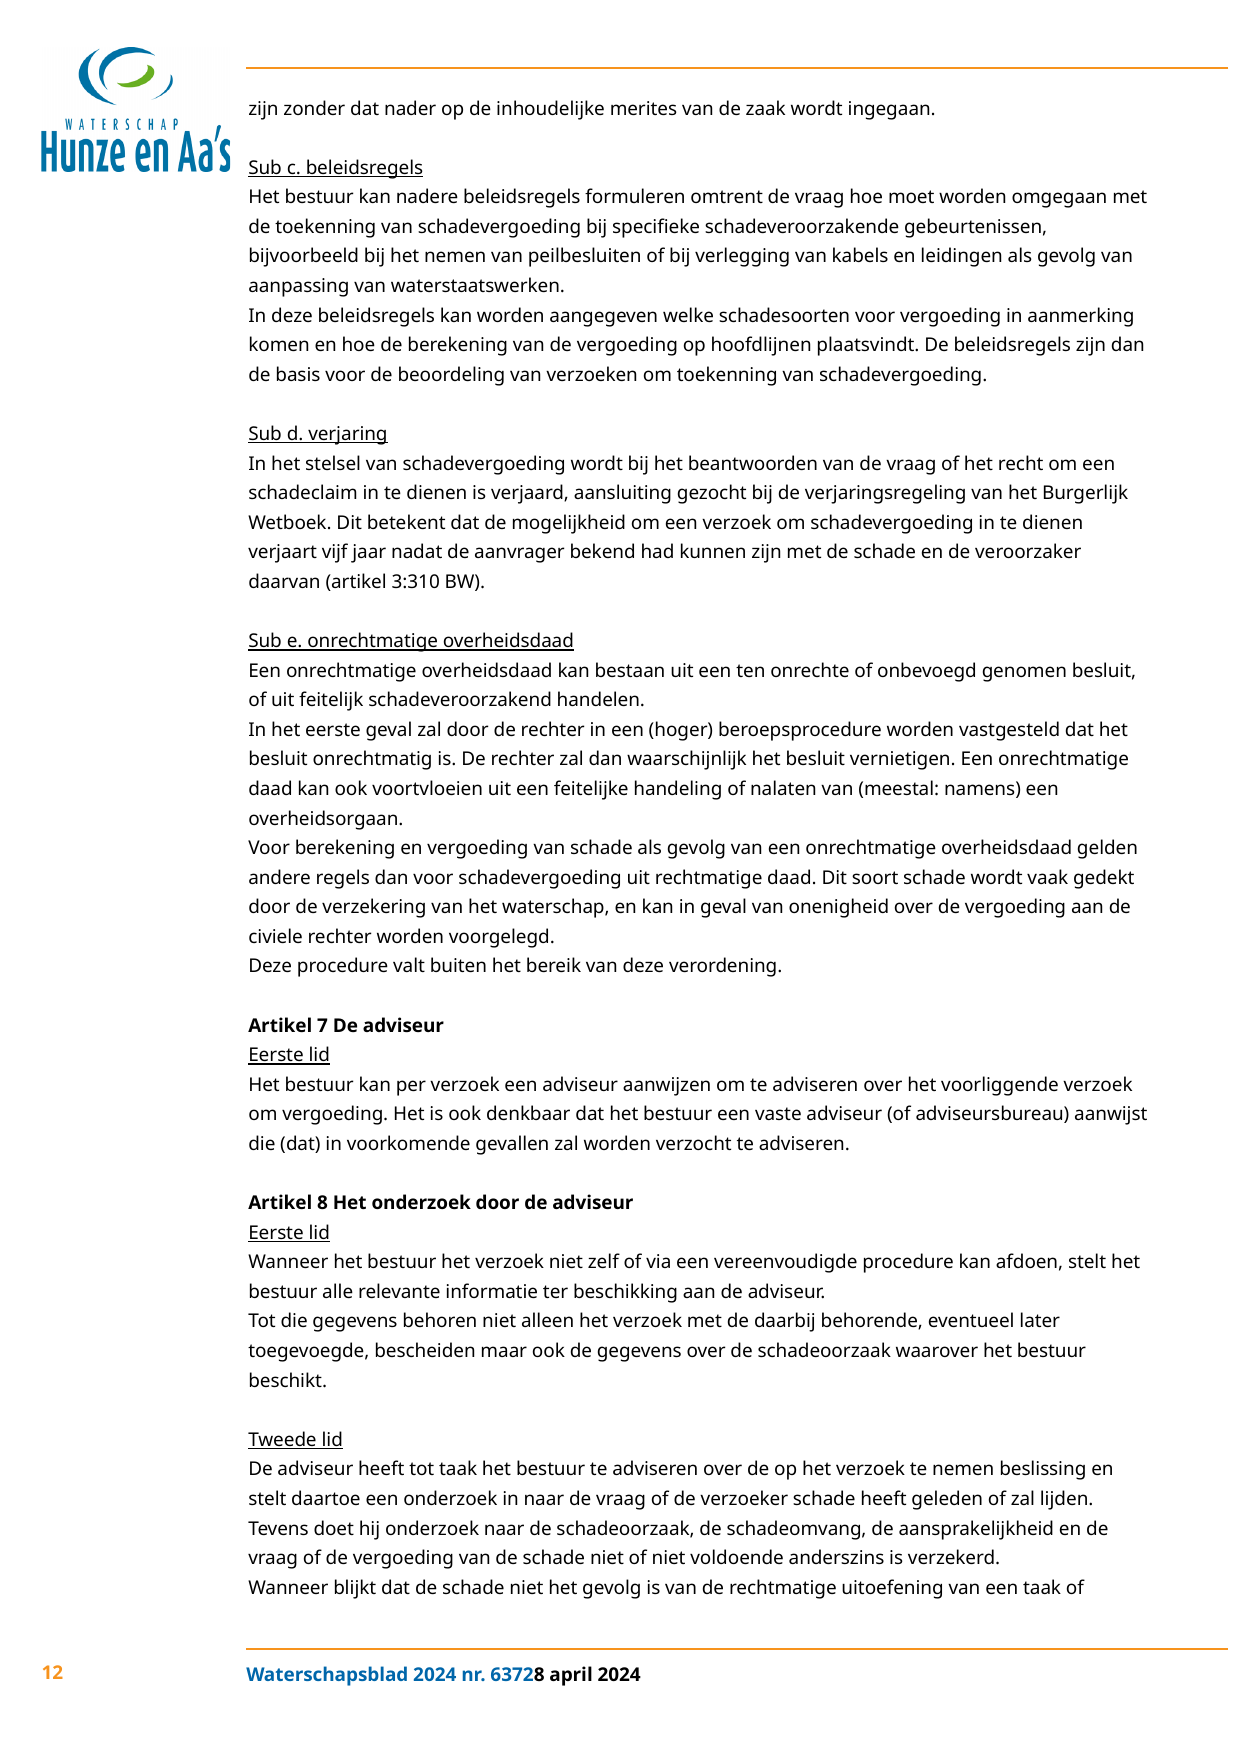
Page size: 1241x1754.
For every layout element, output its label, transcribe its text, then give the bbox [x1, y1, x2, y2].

picture [226, 145, 231, 156]
text Artikel 8 Het onderzoek door de adviseur [248, 1189, 1152, 1215]
text Sub e. onrechtmatige overheidsdaad [248, 627, 1152, 653]
text zijn zonder dat nader op de inhoudelijke merites van de zaak wordt ingegaan. [248, 95, 1152, 121]
text Het bestuur kan nadere beleidsregels formuleren omtrent de vraag hoe moet worden omgegaan met de toekenning van schadevergoeding bij specifieke schadeveroorzakende gebeurtenissen, bijvoorbeeld bij het nemen van peilbesluiten of bij verlegging van kabels en leidingen als gevolg van aanpassing van waterstaatswerken. [248, 183, 1152, 298]
picture [47, 154, 51, 172]
text De adviseur heeft tot taak het bestuur te adviseren over de op het verzoek te nemen beslissing en stelt daartoe een onderzoek in naar de vraag of de verzoeker schade heeft geleden of zal lijden. [248, 1456, 1152, 1511]
text Deze procedure valt buiten het bereik van deze verordening. [248, 953, 1152, 978]
text Een onrechtmatige overheidsdaad kan bestaan uit een ten onrechte of onbevoegd genomen besluit, of uit feitelijk schadeveroorzakend handelen. [248, 657, 1152, 712]
text Sub d. verjaring [248, 420, 1152, 446]
text Voor berekening en vergoeding van schade als gevolg van een onrechtmatige overheidsdaad gelden andere regels dan voor schadevergoeding uit rechtmatige daad. Dit soort schade wordt vaak gedekt door de verzekering van het waterschap, en kan in geval van onenigheid over de vergoeding aan de civiele rechter worden voorgelegd. [248, 834, 1152, 949]
picture [41, 47, 231, 172]
text Het bestuur kan per verzoek een adviseur aanwijzen om te adviseren over het voorliggende verzoek om vergoeding. Het is ook denkbaar dat het bestuur een vaste adviseur (of adviseursbureau) aanwijst die (dat) in voorkomende gevallen zal worden verzocht te adviseren. [248, 1071, 1152, 1156]
text Wanneer het bestuur het verzoek niet zelf of via een vereenvoudigde procedure kan afdoen, stelt het bestuur alle relevante informatie ter beschikking aan de adviseur. [248, 1248, 1152, 1304]
text In het stelsel van schadevergoeding wordt bij het beantwoorden van de vraag of het recht om een schadeclaim in te dienen is verjaard, aansluiting gezocht bij de verjaringsregeling van het Burgerlijk Wetboek. Dit betekent dat de mogelijkheid om een verzoek om schadevergoeding in te dienen verjaart vijf jaar nadat de aanvrager bekend had kunnen zijn met de schade en de veroorzaker daarvan (artikel 3:310 BW). [248, 450, 1152, 594]
text Tot die gegevens behoren niet alleen het verzoek met de daarbij behorende, eventueel later toegevoegde, bescheiden maar ook de gegevens over de schadeoorzaak waarover het bestuur beschikt. [248, 1308, 1152, 1393]
text Wanneer blijkt dat de schade niet het gevolg is van de rechtmatige uitoefening van een taak of [248, 1574, 1152, 1600]
text Eerste lid [248, 1041, 1152, 1067]
text Tevens doet hij onderzoek naar de schadeoorzaak, de schadeomvang, de aansprakelijkheid en de vraag of de vergoeding van de schade niet of niet voldoende anderszins is verzekerd. [248, 1515, 1152, 1570]
picture [183, 163, 191, 172]
text Tweede lid [248, 1426, 1152, 1452]
text Sub c. beleidsregels [248, 154, 1152, 180]
text In het eerste geval zal door de rechter in een (hoger) beroepsprocedure worden vastgesteld dat het besluit onrechtmatig is. De rechter zal dan waarschijnlijk het besluit vernietigen. Een onrechtmatige daad kan ook voortvloeien uit een feitelijke handeling of nalaten van (meestal: namens) een overheidsorgaan. [248, 716, 1152, 831]
text Artikel 7 De adviseur [248, 1012, 1152, 1038]
text Eerste lid [248, 1219, 1152, 1245]
text In deze beleidsregels kan worden aangegeven welke schadesoorten voor vergoeding in aanmerking komen en hoe de berekening van de vergoeding op hoofdlijnen plaatsvindt. De beleidsregels zijn dan de basis voor de beoordeling van verzoeken om toekenning van schadevergoeding. [248, 302, 1152, 387]
